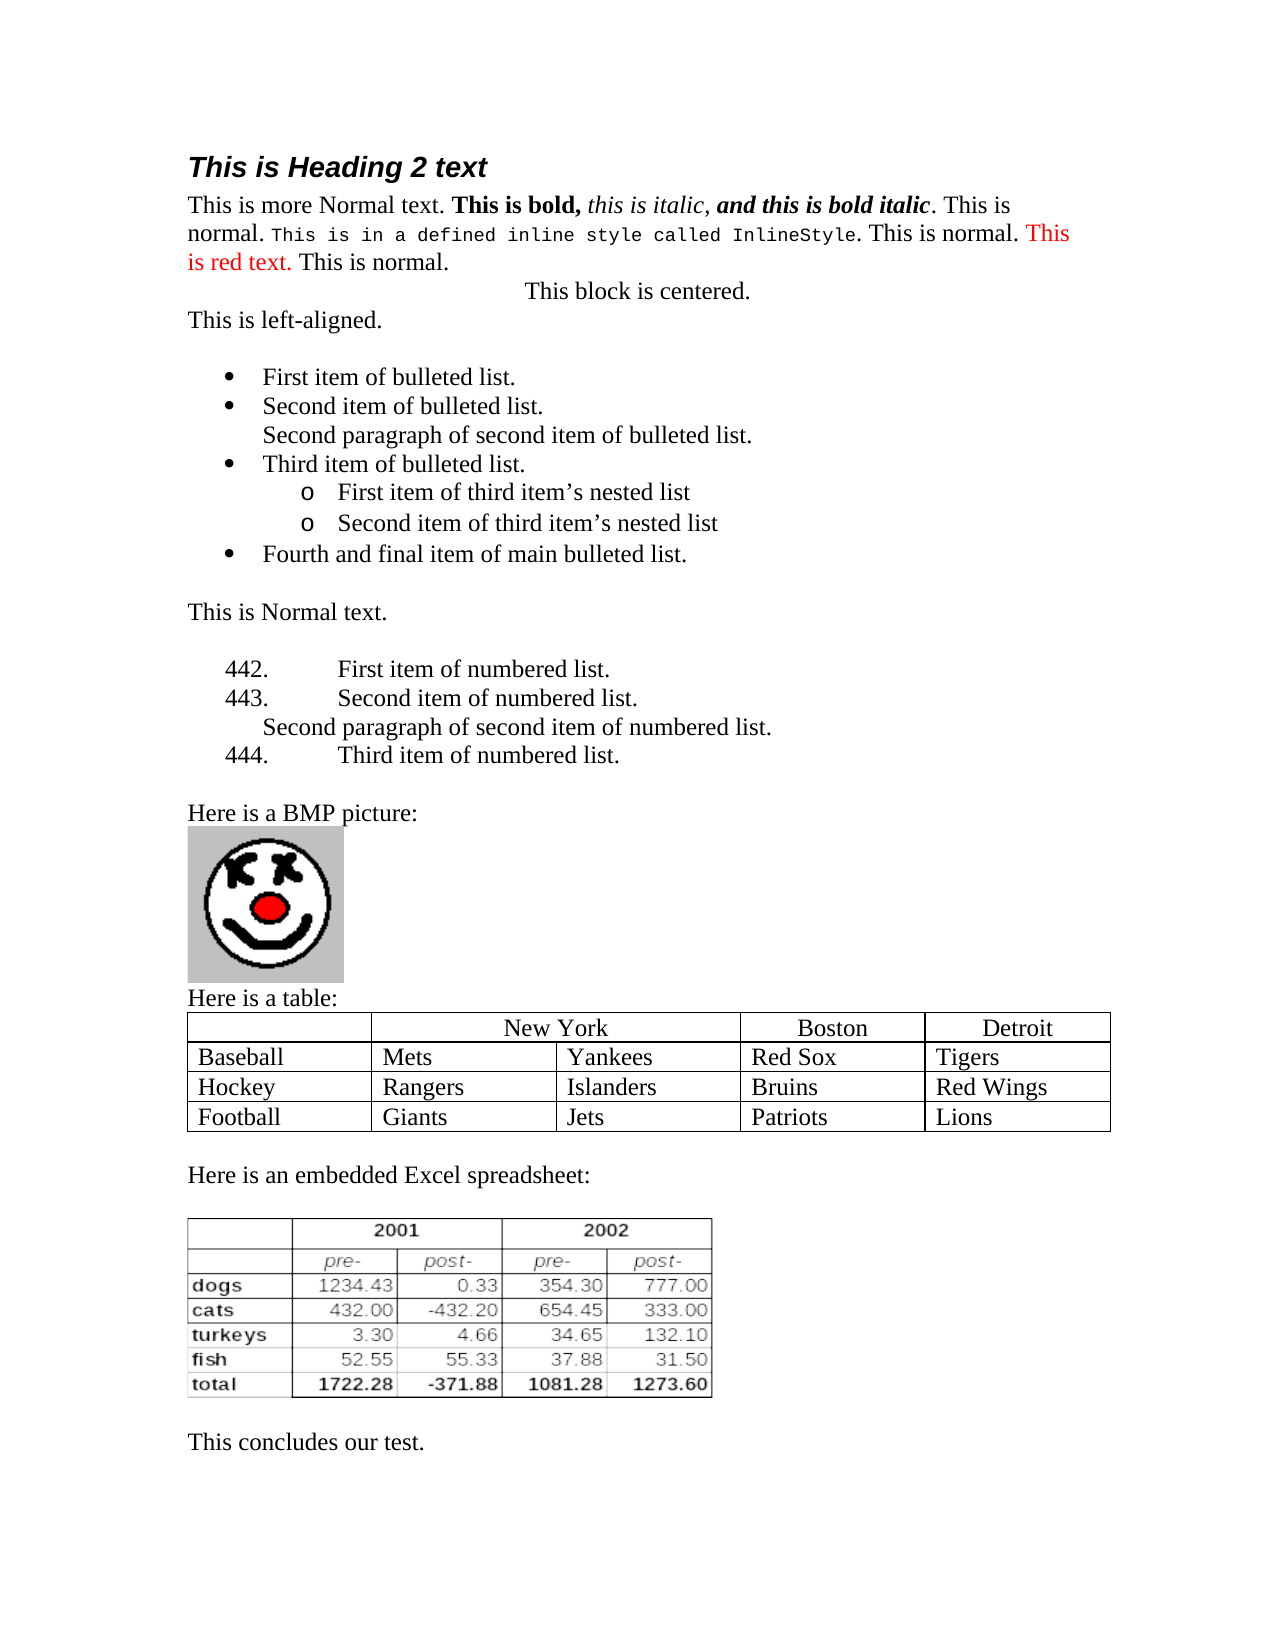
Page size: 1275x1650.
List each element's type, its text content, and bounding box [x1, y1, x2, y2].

table_header New York [372, 1013, 740, 1041]
table_header Detroit [926, 1013, 1110, 1041]
table_cell Giants [372, 1102, 556, 1131]
list First item of bulleted list. [225, 362, 1087, 391]
subtitle This is Heading 2 text [187, 150, 1087, 183]
text Second paragraph of second item of bulleted list. [262, 420, 1087, 449]
list First item of third item’s nested list [300, 477, 1087, 508]
table_cell Patriots [741, 1102, 924, 1131]
table_cell Football [188, 1102, 371, 1131]
table_cell Rangers [372, 1072, 556, 1101]
text This is Normal text. [187, 597, 1087, 625]
list First item of numbered list. [225, 654, 1087, 683]
text This block is centered. [187, 276, 1087, 305]
list Fourth and final item of main bulleted list. [225, 539, 1087, 568]
list Second item of bulleted list. [225, 391, 1087, 420]
text Here is a BMP picture: [187, 798, 1087, 827]
table_cell Red Sox [741, 1043, 924, 1071]
text Second paragraph of second item of numbered list. [262, 712, 1087, 740]
table_cell Islanders [557, 1072, 740, 1101]
text This is more Normal text. This is bold, this is italic, and this is bold italic. This is normal. This is in a defined inline style called InlineStyle. This is normal. This is red text. This is normal. [187, 190, 1087, 276]
table_cell Red Wings [926, 1072, 1110, 1101]
text This concludes our test. [187, 1427, 1087, 1455]
table_cell Yankees [557, 1043, 740, 1071]
text Here is an embedded Excel spreadsheet: [187, 1161, 1087, 1189]
text This is left-aligned. [187, 305, 1087, 334]
table_cell Jets [557, 1102, 740, 1131]
table_cell Lions [926, 1102, 1110, 1131]
table_header [188, 1013, 371, 1041]
list Second item of third item’s nested list [300, 508, 1087, 539]
list Third item of bulleted list. [225, 449, 1087, 477]
table_cell Hockey [188, 1072, 371, 1101]
table_header Boston [741, 1013, 924, 1041]
table_cell Baseball [188, 1043, 371, 1071]
table_cell Mets [372, 1043, 556, 1071]
text Here is a table: [187, 983, 1087, 1012]
list Third item of numbered list. [225, 740, 1087, 769]
list Second item of numbered list. [225, 683, 1087, 712]
table_cell Bruins [741, 1072, 924, 1101]
table_cell Tigers [926, 1043, 1110, 1071]
